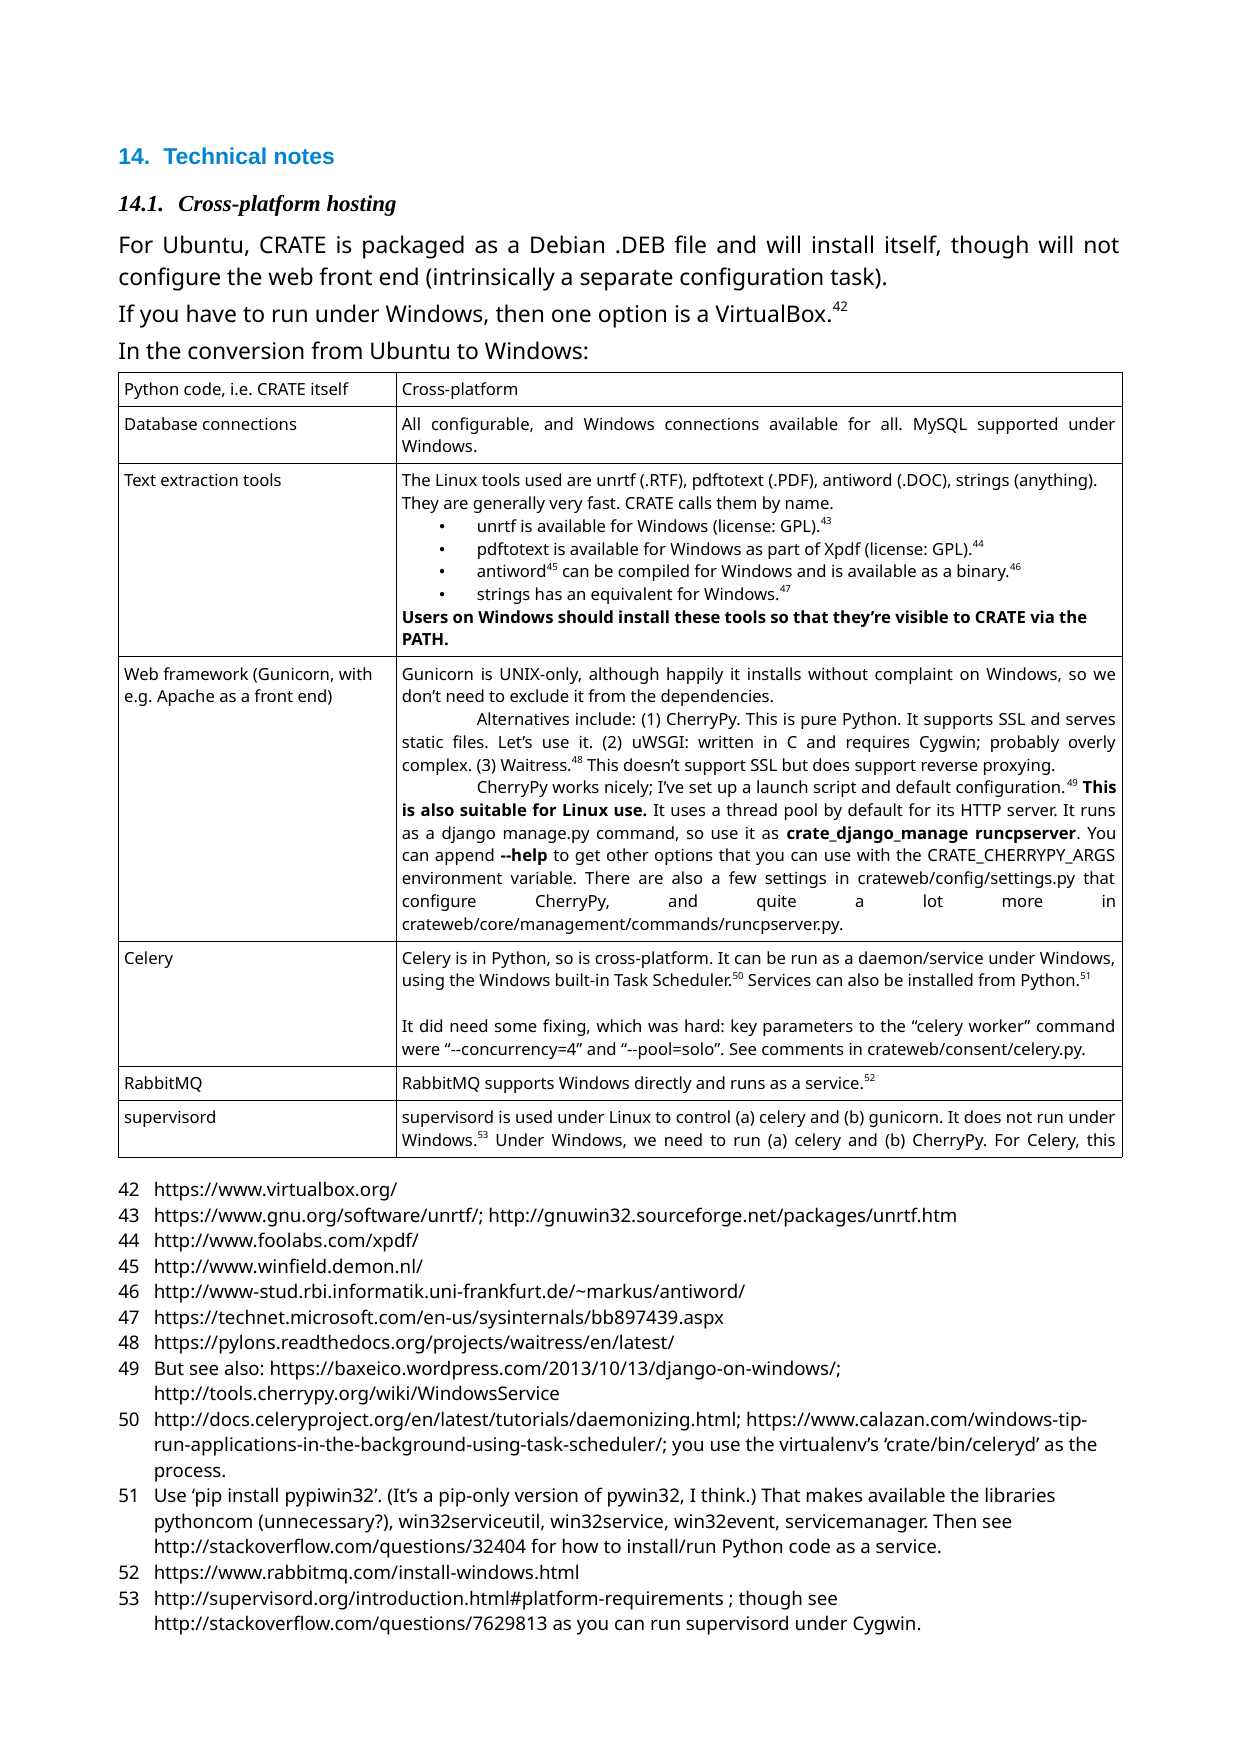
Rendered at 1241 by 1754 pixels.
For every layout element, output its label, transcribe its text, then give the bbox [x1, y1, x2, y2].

table_cell Web framework (Gunicorn, with e.g. Apache as a front end) [119, 657, 396, 941]
table_cell RabbitMQ supports Windows directly and runs as a service. [397, 1067, 1122, 1100]
table_cell Database connections [119, 407, 396, 463]
table_cell RabbitMQ [119, 1067, 396, 1100]
table_cell Celery is in Python, so is cross-platform. It can be run as a daemon/service under Windows, using the Windows built-in Task Scheduler. Services can also be installed from Python. It did need some fixing, which was hard: key parameters to the “celery worker” command were “--concurrency=4” and “--pool=solo”. See comments in crateweb/consent/celery.py. [397, 942, 1122, 1066]
table_cell All configurable, and Windows connections available for all. MySQL supported under Windows. [397, 407, 1122, 463]
table_header Cross-platform [397, 373, 1122, 406]
table_cell Gunicorn is UNIX-only, although happily it installs without complaint on Windows, so we don’t need to exclude it from the dependencies. Alternatives include: (1) CherryPy. This is pure Python. It supports SSL and serves static files. Let’s use it. (2) uWSGI: written in C and requires Cygwin; probably overly complex. (3) Waitress. This doesn’t support SSL but does support reverse proxying. CherryPy works nicely; I’ve set up a launch script and default configuration. This is also suitable for Linux use. It uses a thread pool by default for its HTTP server. It runs as a django manage.py command, so use it as crate_django_manage runcpserver. You can append --help to get other options that you can use with the CRATE_CHERRYPY_ARGS environment variable. There are also a few settings in crateweb/config/settings.py that configure CherryPy, and quite a lot more in crateweb/core/management/commands/runcpserver.py. [397, 657, 1122, 941]
table_cell The Linux tools used are unrtf (.RTF), pdftotext (.PDF), antiword (.DOC), strings (anything). They are generally very fast. CRATE calls them by name. unrtf is available for Windows (license: GPL). pdftotext is available for Windows as part of Xpdf (license: GPL). antiword can be compiled for Windows and is available as a binary. strings has an equivalent for Windows. Users on Windows should install these tools so that they’re visible to CRATE via the PATH. [397, 464, 1122, 656]
table_cell supervisord [119, 1101, 396, 1157]
text https://www.virtualbox.org/ [118, 1176, 1122, 1202]
text If you have to run under Windows, then one option is a VirtualBox. [118, 298, 1122, 329]
table_header Python code, i.e. CRATE itself [119, 373, 396, 406]
text In the conversion from Ubuntu to Windows: [118, 335, 1122, 366]
text For Ubuntu, CRATE is packaged as a Debian .DEB file and will install itself, though will not configure the web front end (intrinsically a separate configuration task). [118, 229, 1122, 292]
table_cell supervisord is used under Linux to control (a) celery and (b) gunicorn. It does not run under Windows. Under Windows, we need to run (a) celery and (b) CherryPy. For Celery, this [397, 1101, 1122, 1157]
table_cell Celery [119, 942, 396, 1066]
table_cell Text extraction tools [119, 464, 396, 656]
subtitle Cross-platform hosting [118, 190, 1122, 217]
subtitle Technical notes [118, 143, 1122, 169]
